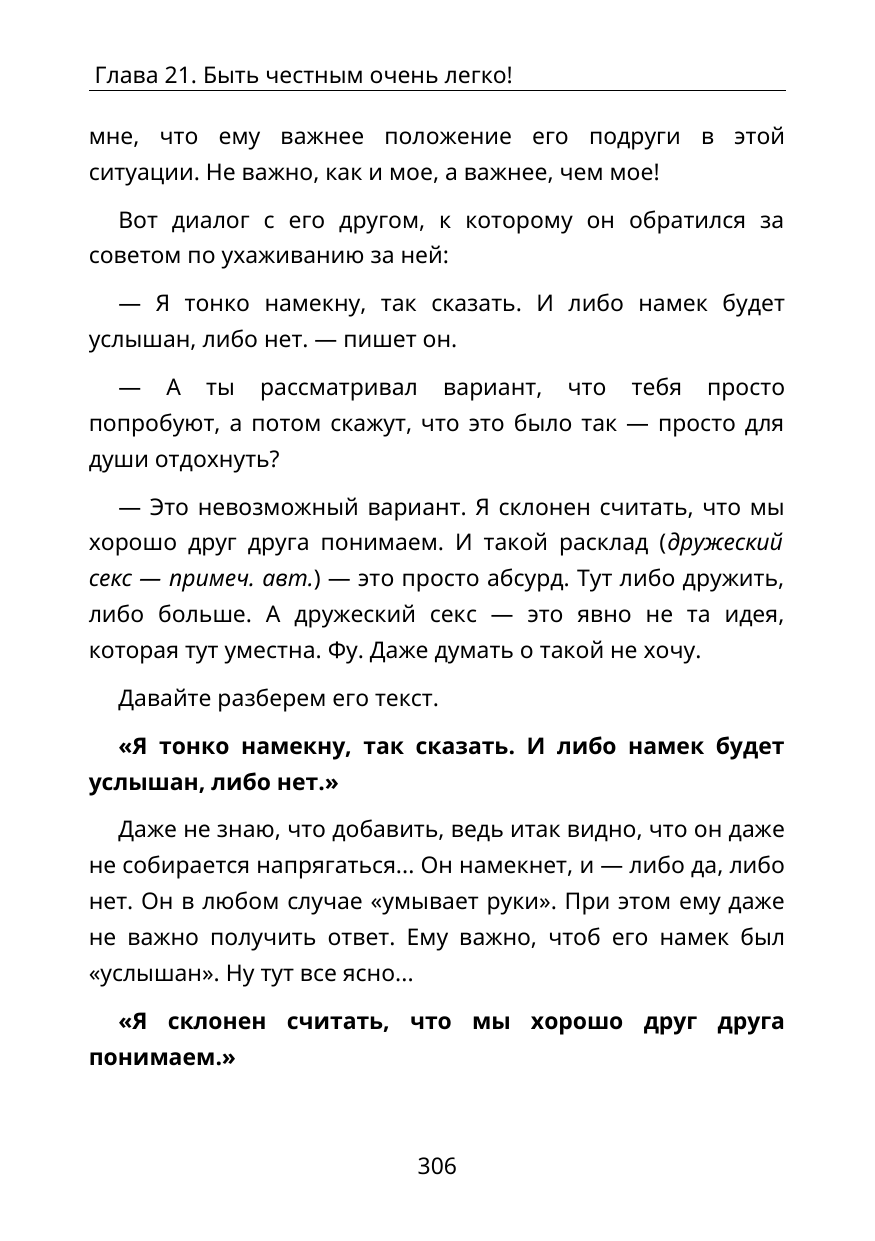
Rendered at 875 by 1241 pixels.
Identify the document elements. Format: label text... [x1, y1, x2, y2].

text «Я склонен считать, что мы хорошо друг друга понимаем.» [88, 1005, 786, 1072]
text — Я тонко намекну, так сказать. И либо намек будет услышан, либо нет. — пишет он. [88, 287, 786, 354]
text «Я тонко намекну, так сказать. И либо намек будет услышан, либо нет.» [88, 729, 786, 797]
text Вот диалог с его другом, к которому он обратился за советом по ухаживанию за ней: [88, 203, 786, 271]
text Даже не знаю, что добавить, ведь итак видно, что он даже не собирается напрягаться... Он намекнет, и — либо да, либо нет. Он в любом случае «умывает руки». При этом ему даже не важно получить ответ. Ему важно, чтоб его намек был «услышан». Ну тут все ясно... [88, 813, 786, 988]
text — А ты рассматривал вариант, что тебя просто попробуют, а потом скажут, что это было так — просто для души отдохнуть? [88, 371, 786, 474]
text Давайте разберем его текст. [88, 682, 786, 713]
text — Это невозможный вариант. Я склонен считать, что мы хорошо друг друга понимаем. И такой расклад (дружеский секс — примеч. авт.) — это просто абсурд. Тут либо дружить, либо больше. А дружеский секс — это явно не та идея, которая тут уместна. Фу. Даже думать о такой не хочу. [88, 490, 786, 665]
text мне, что ему важнее положение его подруги в этой ситуации. Не важно, как и мое, а важнее, чем мое! [88, 120, 786, 187]
